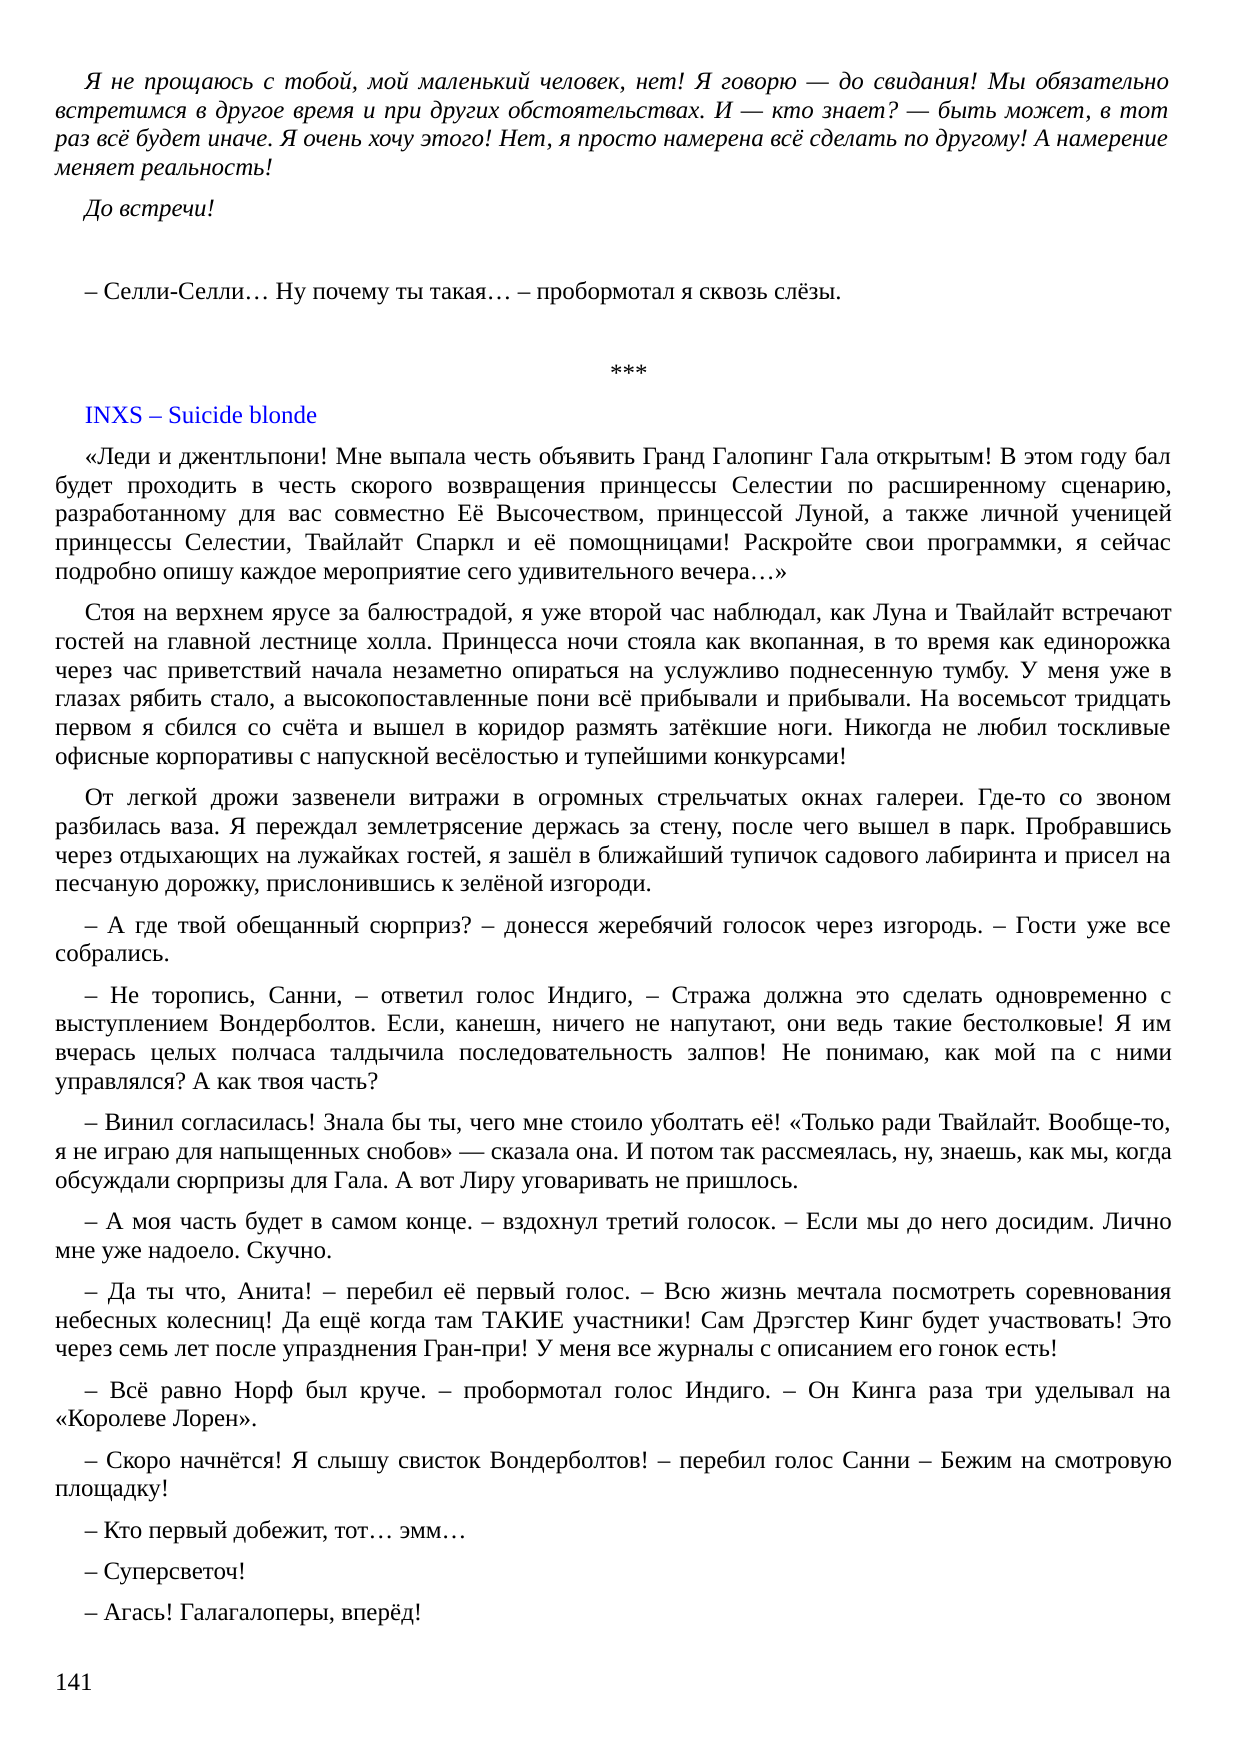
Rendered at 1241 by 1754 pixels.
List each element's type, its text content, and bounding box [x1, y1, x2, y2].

text Стоя на верхнем ярусе за балюстрадой, я уже второй час наблюдал, как Луна и Твайлайт встречают гостей на главной лестнице холла. Принцесса ночи стояла как вкопанная, в то время как единорожка через час приветствий начала незаметно опираться на услужливо поднесенную тумбу. У меня уже в глазах рябить стало, а высокопоставленные пони всё прибывали и прибывали. На восемьсот тридцать первом я сбился со счёта и вышел в коридор размять затёкшие ноги. Никогда не любил тоскливые офисные корпоративы с напускной весёлостью и тупейшими конкурсами! [55, 597, 1173, 770]
text – Не торопись, Санни, – ответил голос Индиго, – Стража должна это сделать одновременно с выступлением Вондерболтов. Если, канешн, ничего не напутают, они ведь такие бестолковые! Я им вчерась целых полчаса талдычила последовательность залпов! Не понимаю, как мой па с ними управлялся? А как твоя часть? [55, 980, 1173, 1095]
text – Агась! Галагалоперы, вперёд! [55, 1597, 1173, 1626]
text – Винил согласилась! Знала бы ты, чего мне стоило уболтать её! «Только ради Твайлайт. Вообще-то, я не играю для напыщенных снобов» — сказала она. И потом так рассмеялась, ну, знаешь, как мы, когда обсуждали сюрпризы для Гала. А вот Лиру уговаривать не пришлось. [55, 1107, 1173, 1193]
text *** [55, 358, 1173, 387]
text – Суперсветоч! [55, 1556, 1173, 1585]
text – Да ты что, Анита! – перебил её первый голос. – Всю жизнь мечтала посмотреть соревнования небесных колесниц! Да ещё когда там ТАКИЕ участники! Сам Дрэгстер Кинг будет участвовать! Это через семь лет после упразднения Гран-при! У меня все журналы с описанием его гонок есть! [55, 1276, 1173, 1362]
text До встречи! [55, 193, 1173, 222]
text От легкой дрожи зазвенели витражи в огромных стрельчатых окнах галереи. Где-то со звоном разбилась ваза. Я переждал землетрясение держась за стену, после чего вышел в парк. Пробравшись через отдыхающих на лужайках гостей, я зашёл в ближайший тупичок садового лабиринта и присел на песчаную дорожку, прислонившись к зелёной изгороди. [55, 782, 1173, 897]
text – Всё равно Норф был круче. – пробормотал голос Индиго. – Он Кинга раза три уделывал на «Королеве Лорен». [55, 1375, 1173, 1432]
text «Леди и джентльпони! Мне выпала честь объявить Гранд Галопинг Гала открытым! В этом году бал будет проходить в честь скорого возвращения принцессы Селестии по расширенному сценарию, разработанному для вас совместно Её Высочеством, принцессой Луной, а также личной ученицей принцессы Селестии, Твайлайт Спаркл и её помощницами! Раскройте свои программки, я сейчас подробно опишу каждое мероприятие сего удивительного вечера…» [55, 441, 1173, 585]
text INXS – Suicide blonde [55, 400, 1173, 428]
text – Селли-Селли… Ну почему ты такая… – пробормотал я сквозь слёзы. [55, 276, 1173, 305]
text Я не прощаюсь с тобой, мой маленький человек, нет! Я говорю — до свидания! Мы обязательно встретимся в другое время и при других обстоятельствах. И — кто знает? — быть может, в тот раз всё будет иначе. Я очень хочу этого! Нет, я просто намерена всё сделать по другому! А намерение меняет реальность! [55, 66, 1173, 181]
text – Кто первый добежит, тот… эмм… [55, 1515, 1173, 1543]
text – А моя часть будет в самом конце. – вздохнул третий голосок. – Если мы до него досидим. Лично мне уже надоело. Скучно. [55, 1206, 1173, 1263]
text – Скоро начнётся! Я слышу свисток Вондерболтов! – перебил голос Санни – Бежим на смотровую площадку! [55, 1445, 1173, 1502]
text – А где твой обещанный сюрприз? – донесся жеребячий голосок через изгородь. – Гости уже все собрались. [55, 910, 1173, 967]
